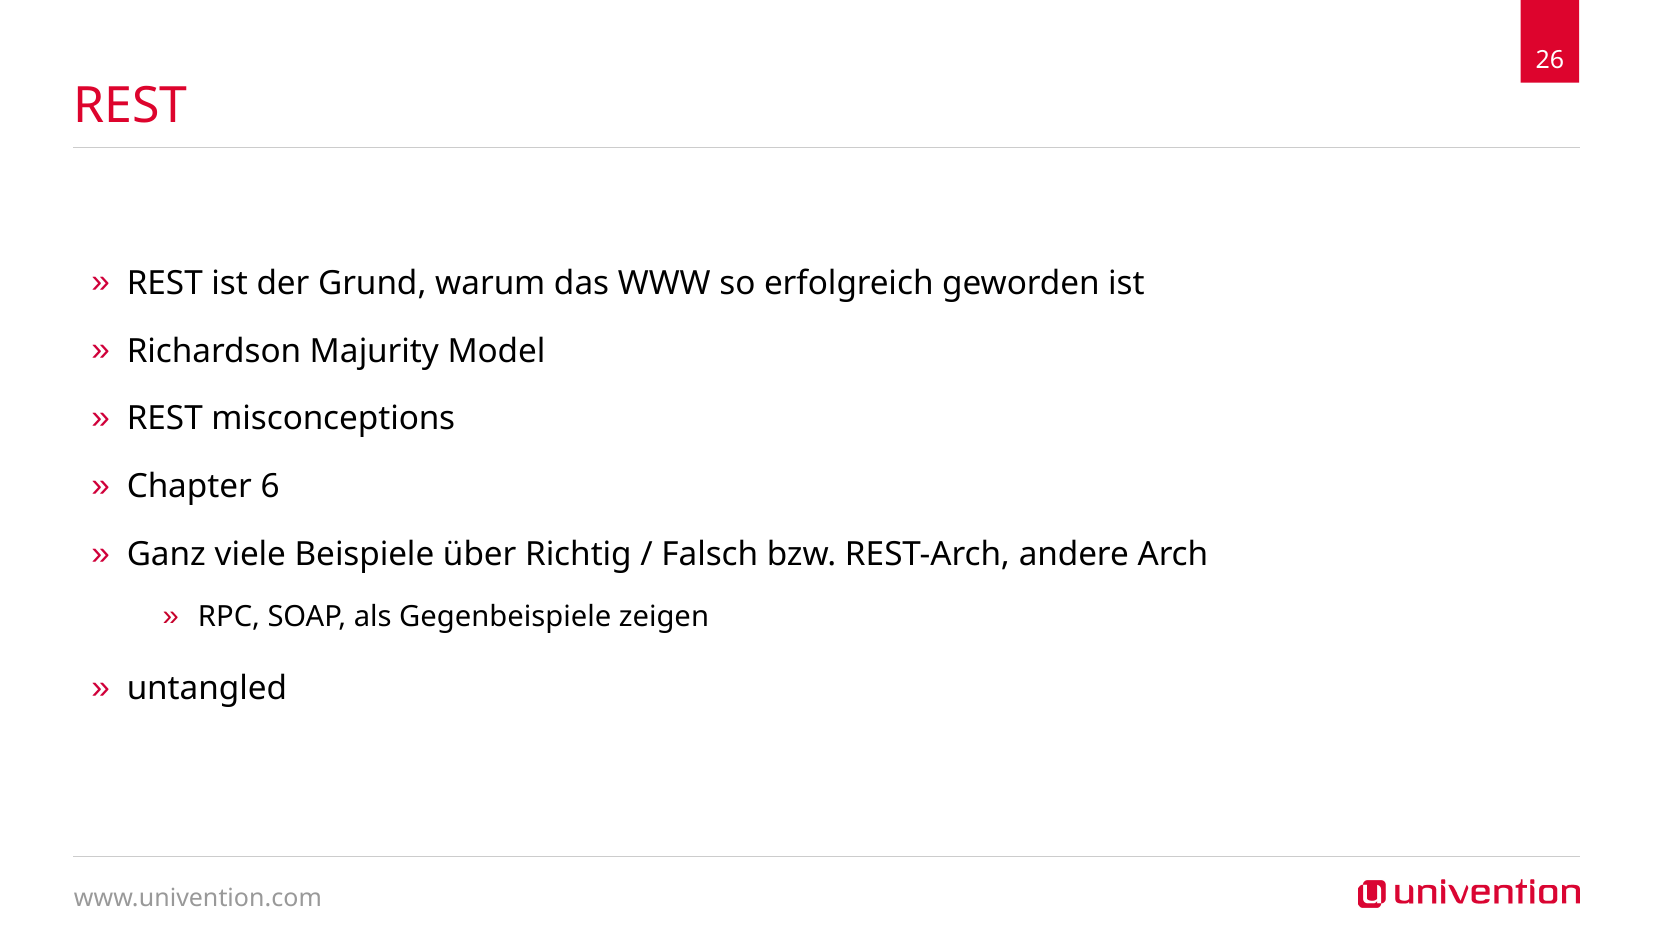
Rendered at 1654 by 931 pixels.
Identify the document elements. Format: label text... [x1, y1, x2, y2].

picture [1358, 879, 1580, 908]
title REST [73, 59, 1580, 148]
list REST ist der Grund, warum das WWW so erfolgreich geworden ist Richardson Majurity Model REST misconceptions Chapter 6 Ganz viele Beispiele über Richtig / Falsch bzw. REST-Arch, andere Arch RPC, SOAP, als Gegenbeispiele zeigen untangled [73, 236, 1580, 827]
